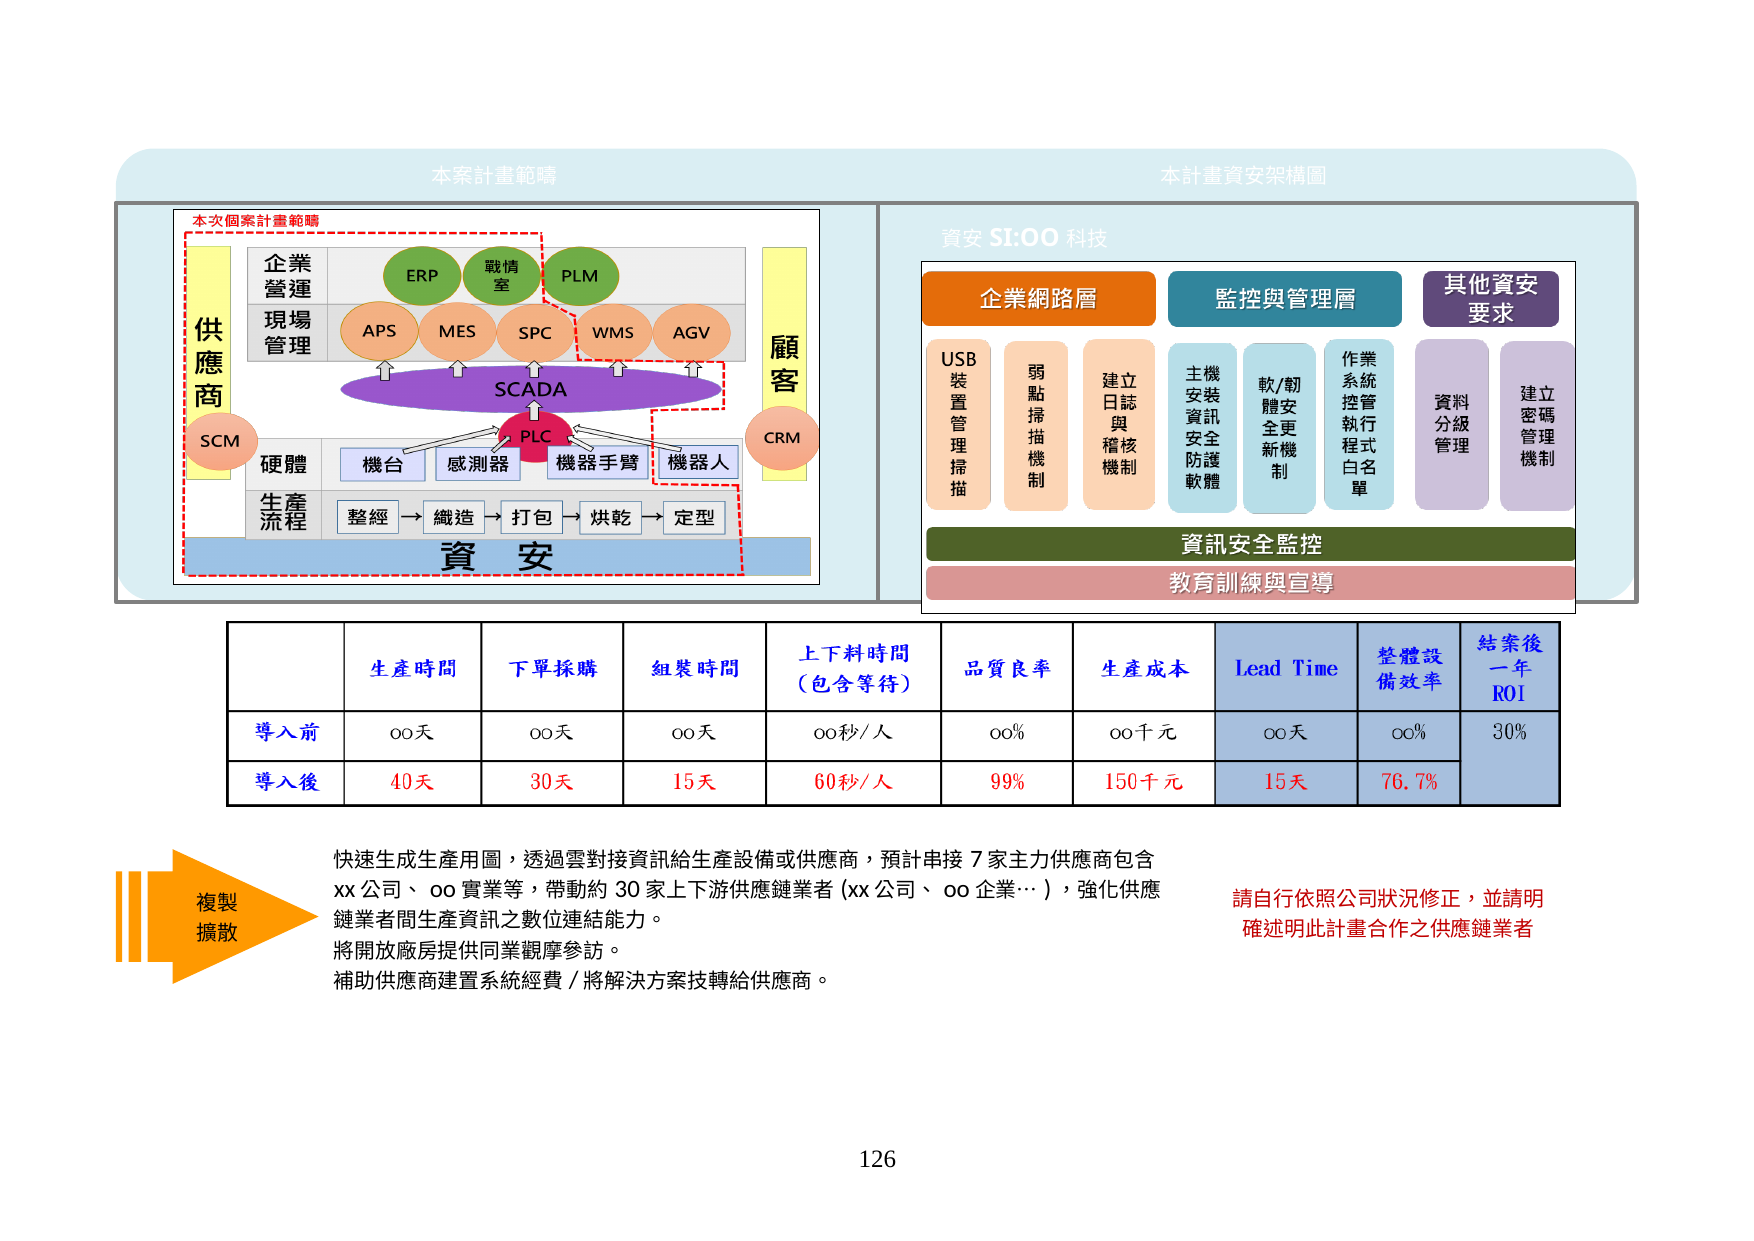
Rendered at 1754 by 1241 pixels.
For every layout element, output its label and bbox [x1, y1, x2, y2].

picture [922, 262, 1575, 613]
picture [174, 210, 819, 584]
picture [227, 622, 1560, 806]
